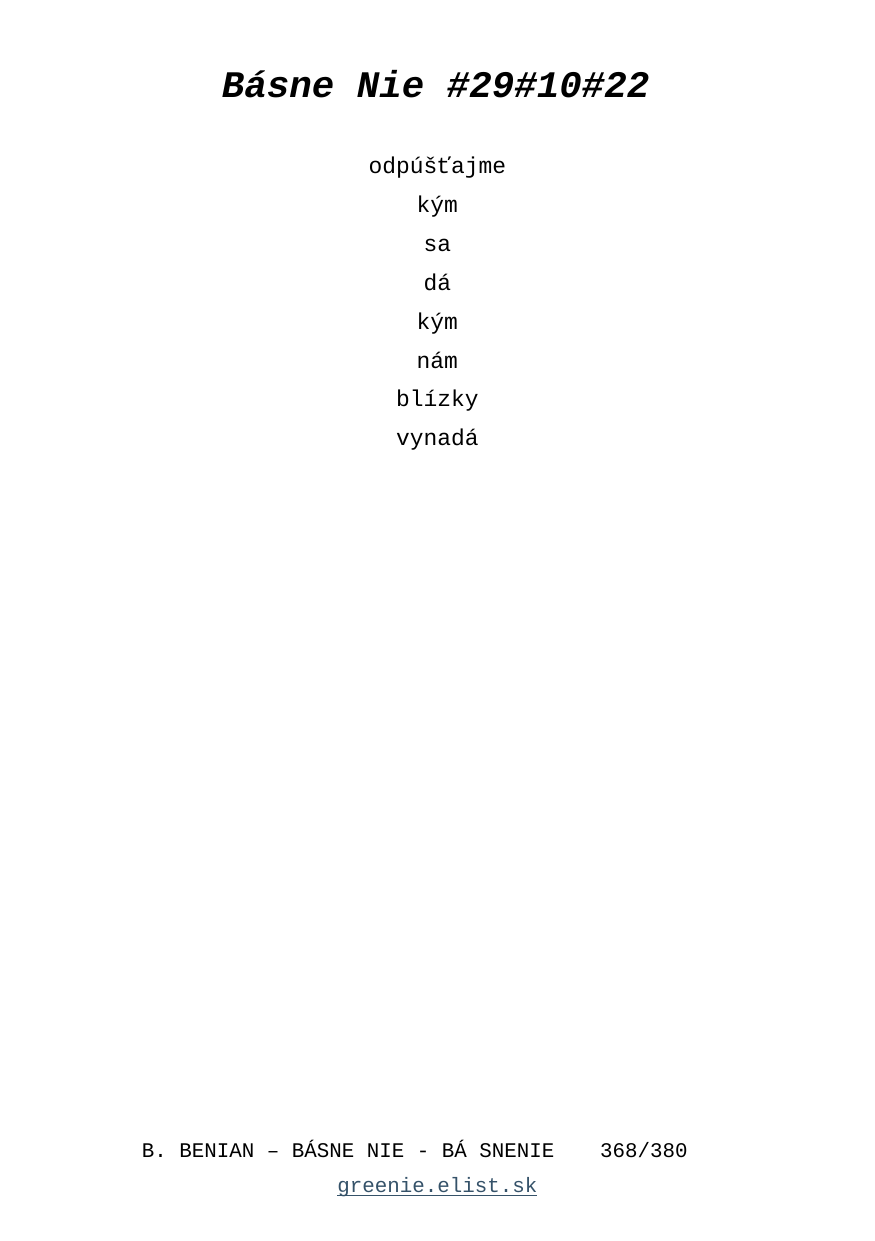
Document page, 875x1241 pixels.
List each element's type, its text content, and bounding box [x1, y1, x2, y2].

subtitle Básne Nie #29#10#22 [41, 66, 833, 109]
text odpúšťajme kým sa dá kým nám blízky vynadá [41, 155, 833, 453]
